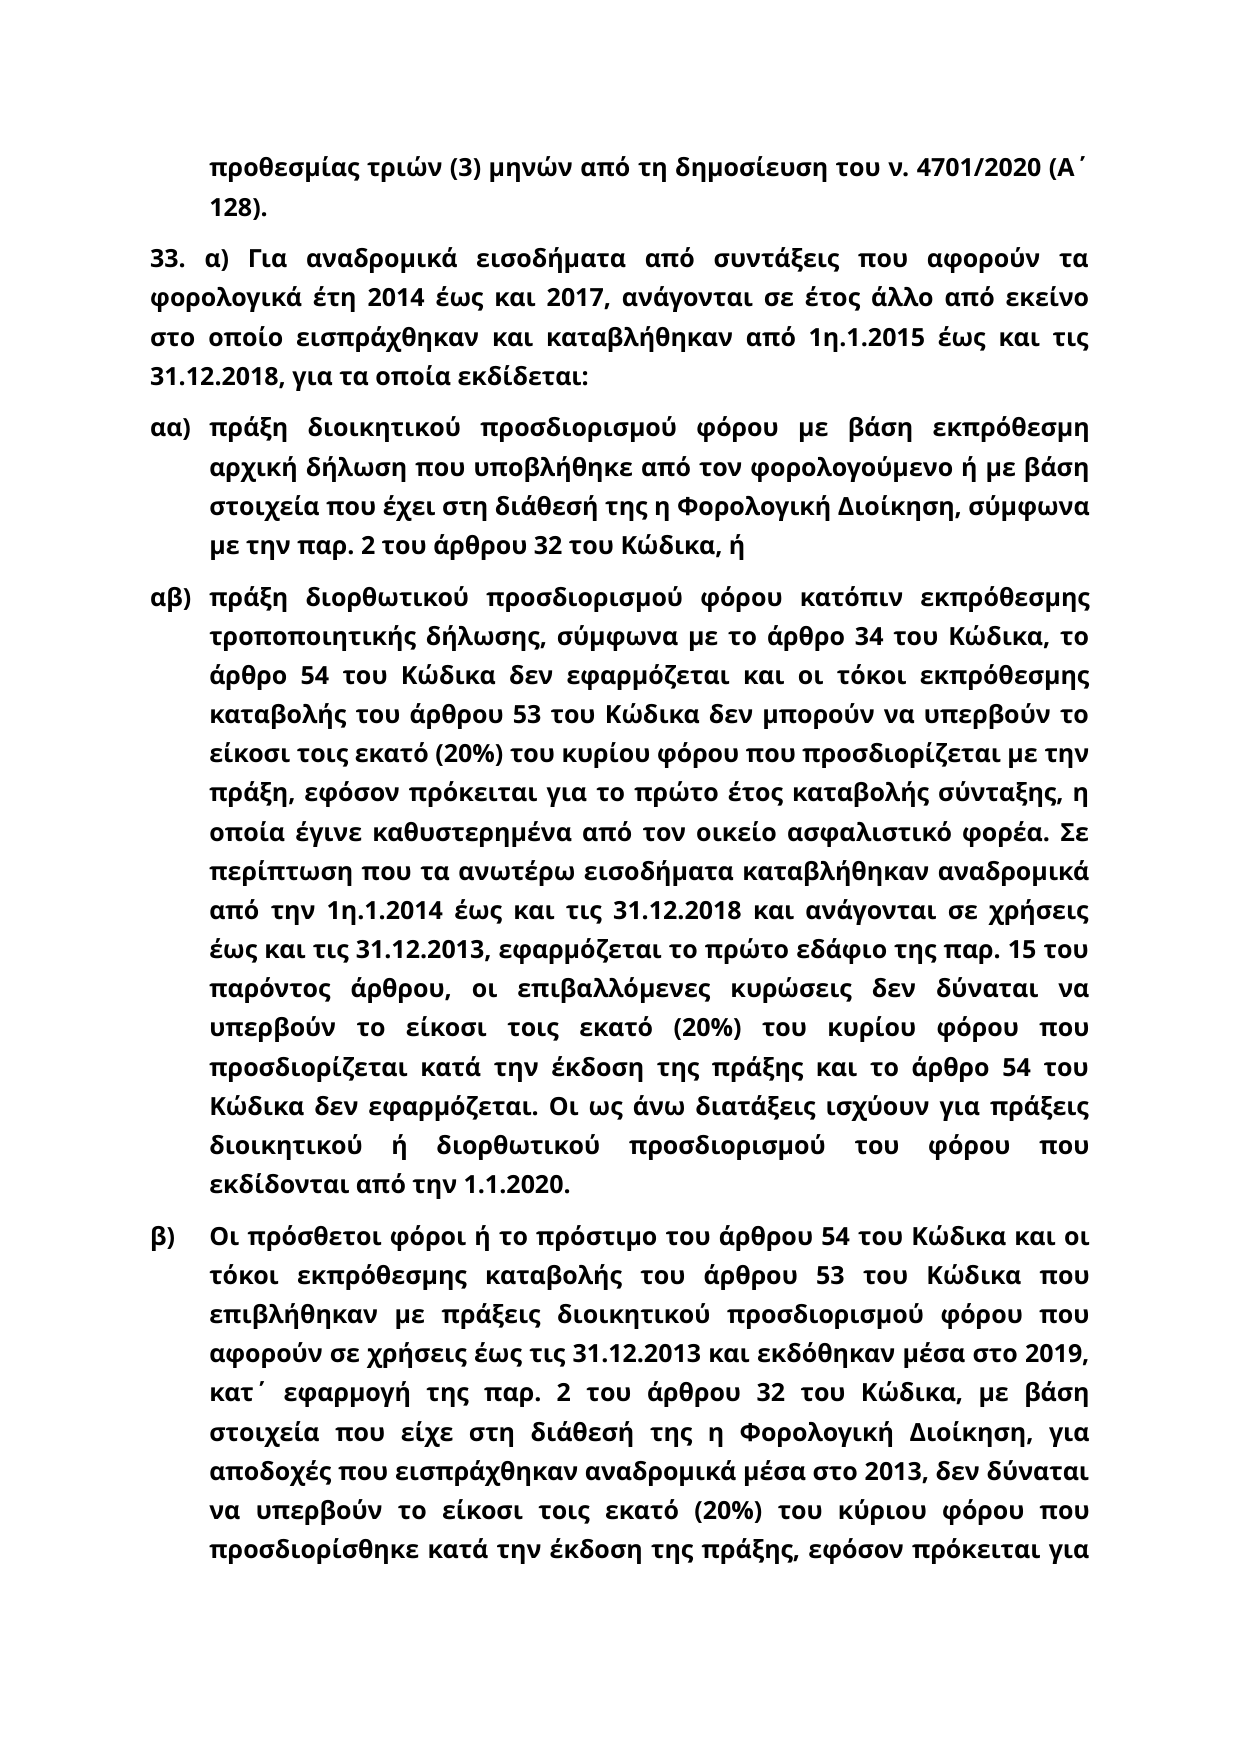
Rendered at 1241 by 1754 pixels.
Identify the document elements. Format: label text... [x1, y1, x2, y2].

list β) Οι πρόσθετοι φόροι ή το πρόστιμο του άρθρου 54 του Κώδικα και οι τόκοι εκπρόθεσμης καταβολής του άρθρου 53 του Κώδικα που επιβλήθηκαν με πράξεις διοικητικού προσδιορισμού φόρου που αφορούν σε χρήσεις έως τις 31.12.2013 και εκδόθηκαν μέσα στο 2019, κατ΄ εφαρμογή της παρ. 2 του άρθρου 32 του Κώδικα, με βάση στοιχεία που είχε στη διάθεσή της η Φορολογική Διοίκηση, για αποδοχές που εισπράχθηκαν αναδρομικά μέσα στο 2013, δεν δύναται να υπερβούν το είκοσι τοις εκατό (20%) του κύριου φόρου που προσδιορίσθηκε κατά την έκδοση της πράξης, εφόσον πρόκειται για [150, 1218, 1090, 1566]
text 33. α) Για αναδρομικά εισοδήματα από συντάξεις που αφορούν τα φορολογικά έτη 2014 έως και 2017, ανάγονται σε έτος άλλο από εκείνο στο οποίο εισπράχθηκαν και καταβλήθηκαν από 1η.1.2015 έως και τις 31.12.2018, για τα οποία εκδίδεται: [150, 241, 1090, 392]
list αα) πράξη διοικητικού προσδιορισμού φόρου με βάση εκπρόθεσμη αρχική δήλωση που υποβλήθηκε από τον φορολογούμενο ή με βάση στοιχεία που έχει στη διάθεσή της η Φορολογική Διοίκηση, σύμφωνα με την παρ. 2 του άρθρου 32 του Κώδικα, ή [150, 410, 1090, 562]
list αβ) πράξη διορθωτικού προσδιορισμού φόρου κατόπιν εκπρόθεσμης τροποποιητικής δήλωσης, σύμφωνα με το άρθρο 34 του Κώδικα, το άρθρο 54 του Κώδικα δεν εφαρμόζεται και οι τόκοι εκπρόθεσμης καταβολής του άρθρου 53 του Κώδικα δεν μπορούν να υπερβούν το είκοσι τοις εκατό (20%) του κυρίου φόρου που προσδιορίζεται με την πράξη, εφόσον πρόκειται για το πρώτο έτος καταβολής σύνταξης, η οποία έγινε καθυστερημένα από τον οικείο ασφαλιστικό φορέα. Σε περίπτωση που τα ανωτέρω εισοδήματα καταβλήθηκαν αναδρομικά από την 1η.1.2014 έως και τις 31.12.2018 και ανάγονται σε χρήσεις έως και τις 31.12.2013, εφαρμόζεται το πρώτο εδάφιο της παρ. 15 του παρόντος άρθρου, οι επιβαλλόμενες κυρώσεις δεν δύναται να υπερβούν το είκοσι τοις εκατό (20%) του κυρίου φόρου που προσδιορίζεται κατά την έκδοση της πράξης και το άρθρο 54 του Κώδικα δεν εφαρμόζεται. Οι ως άνω διατάξεις ισχύουν για πράξεις διοικητικού ή διορθωτικού προσδιορισμού του φόρου που εκδίδονται από την 1.1.2020. [150, 579, 1090, 1201]
list προθεσμίας τριών (3) μηνών από τη δημοσίευση του ν. 4701/2020 (Α΄ 128). [150, 150, 1090, 223]
